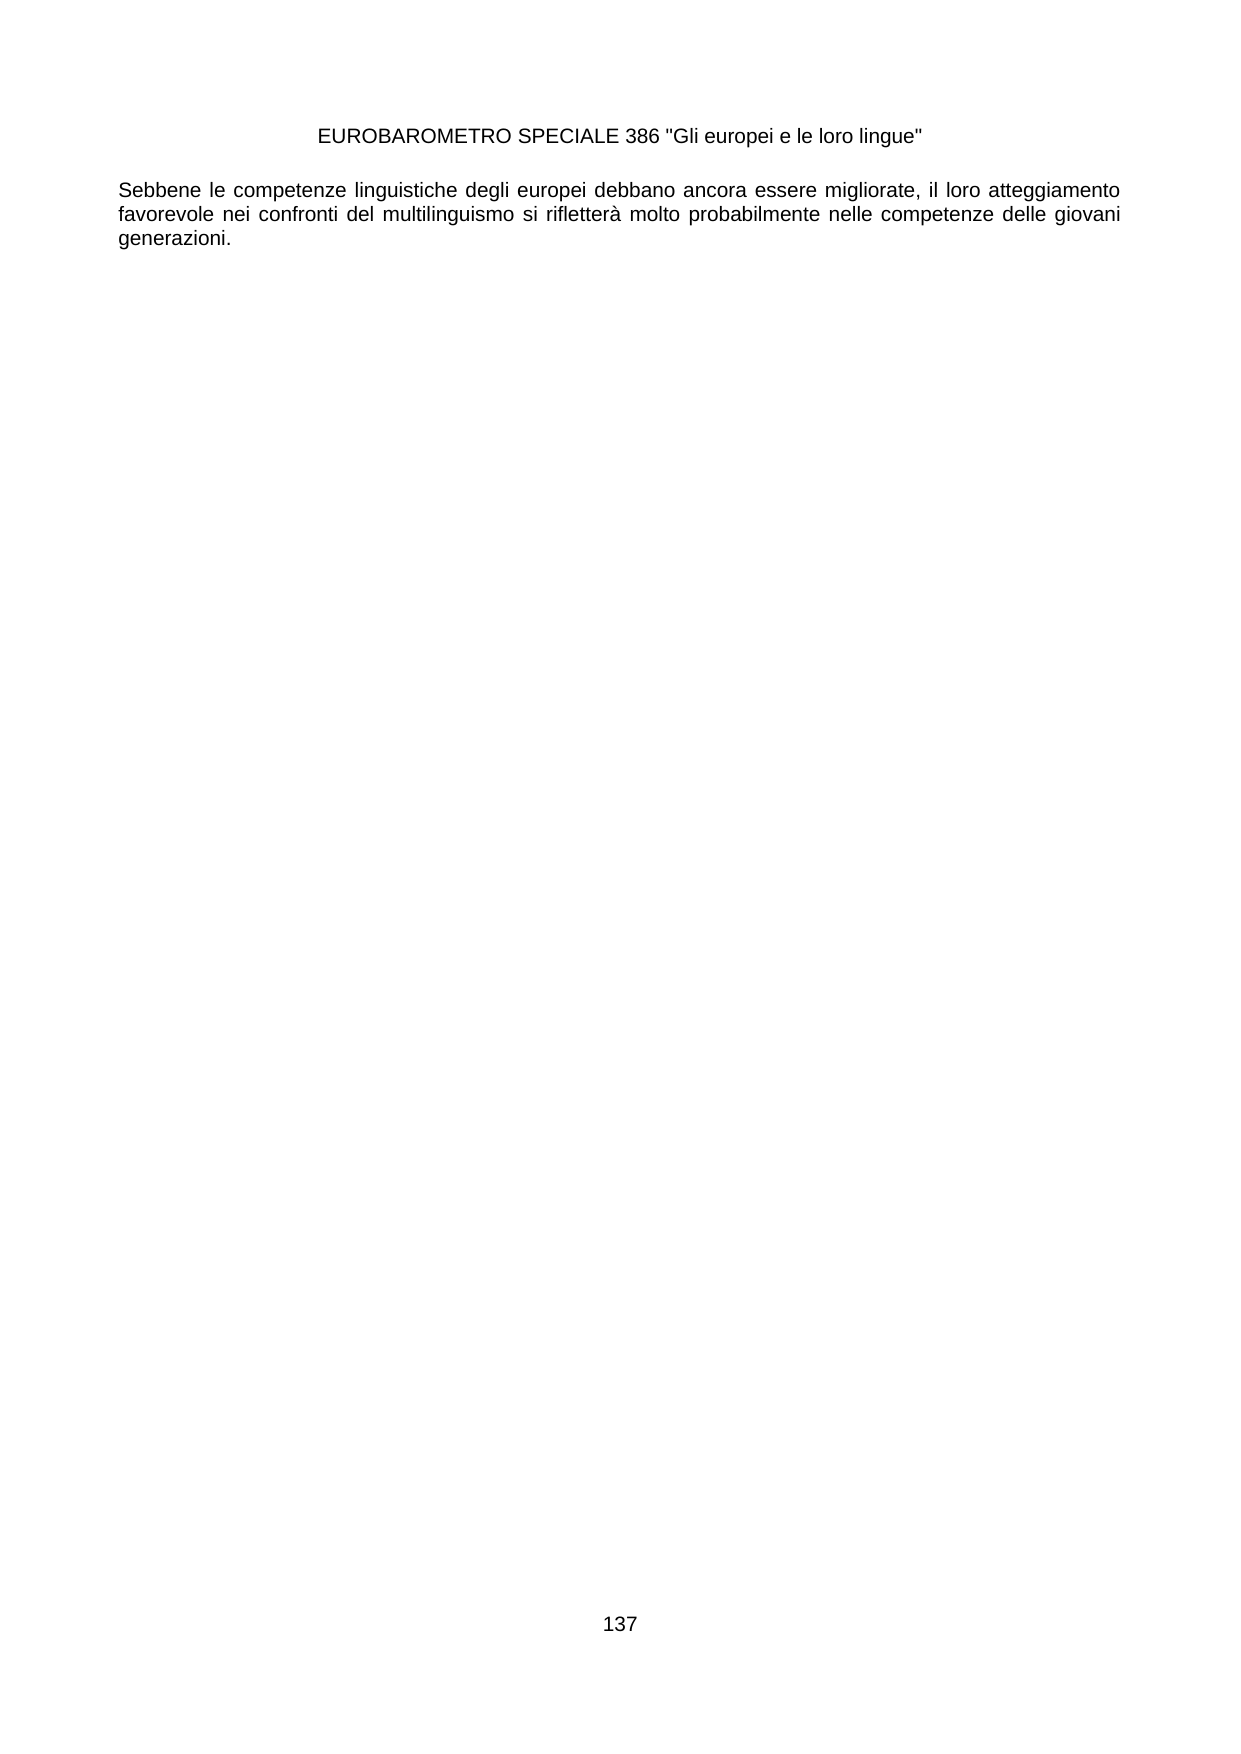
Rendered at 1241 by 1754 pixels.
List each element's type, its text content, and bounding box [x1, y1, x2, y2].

text Sebbene le competenze linguistiche degli europei debbano ancora essere migliorate, il loro atteggiamento favorevole nei confronti del multilinguismo si rifletterà molto probabilmente nelle competenze delle giovani generazioni. [118, 177, 1122, 249]
